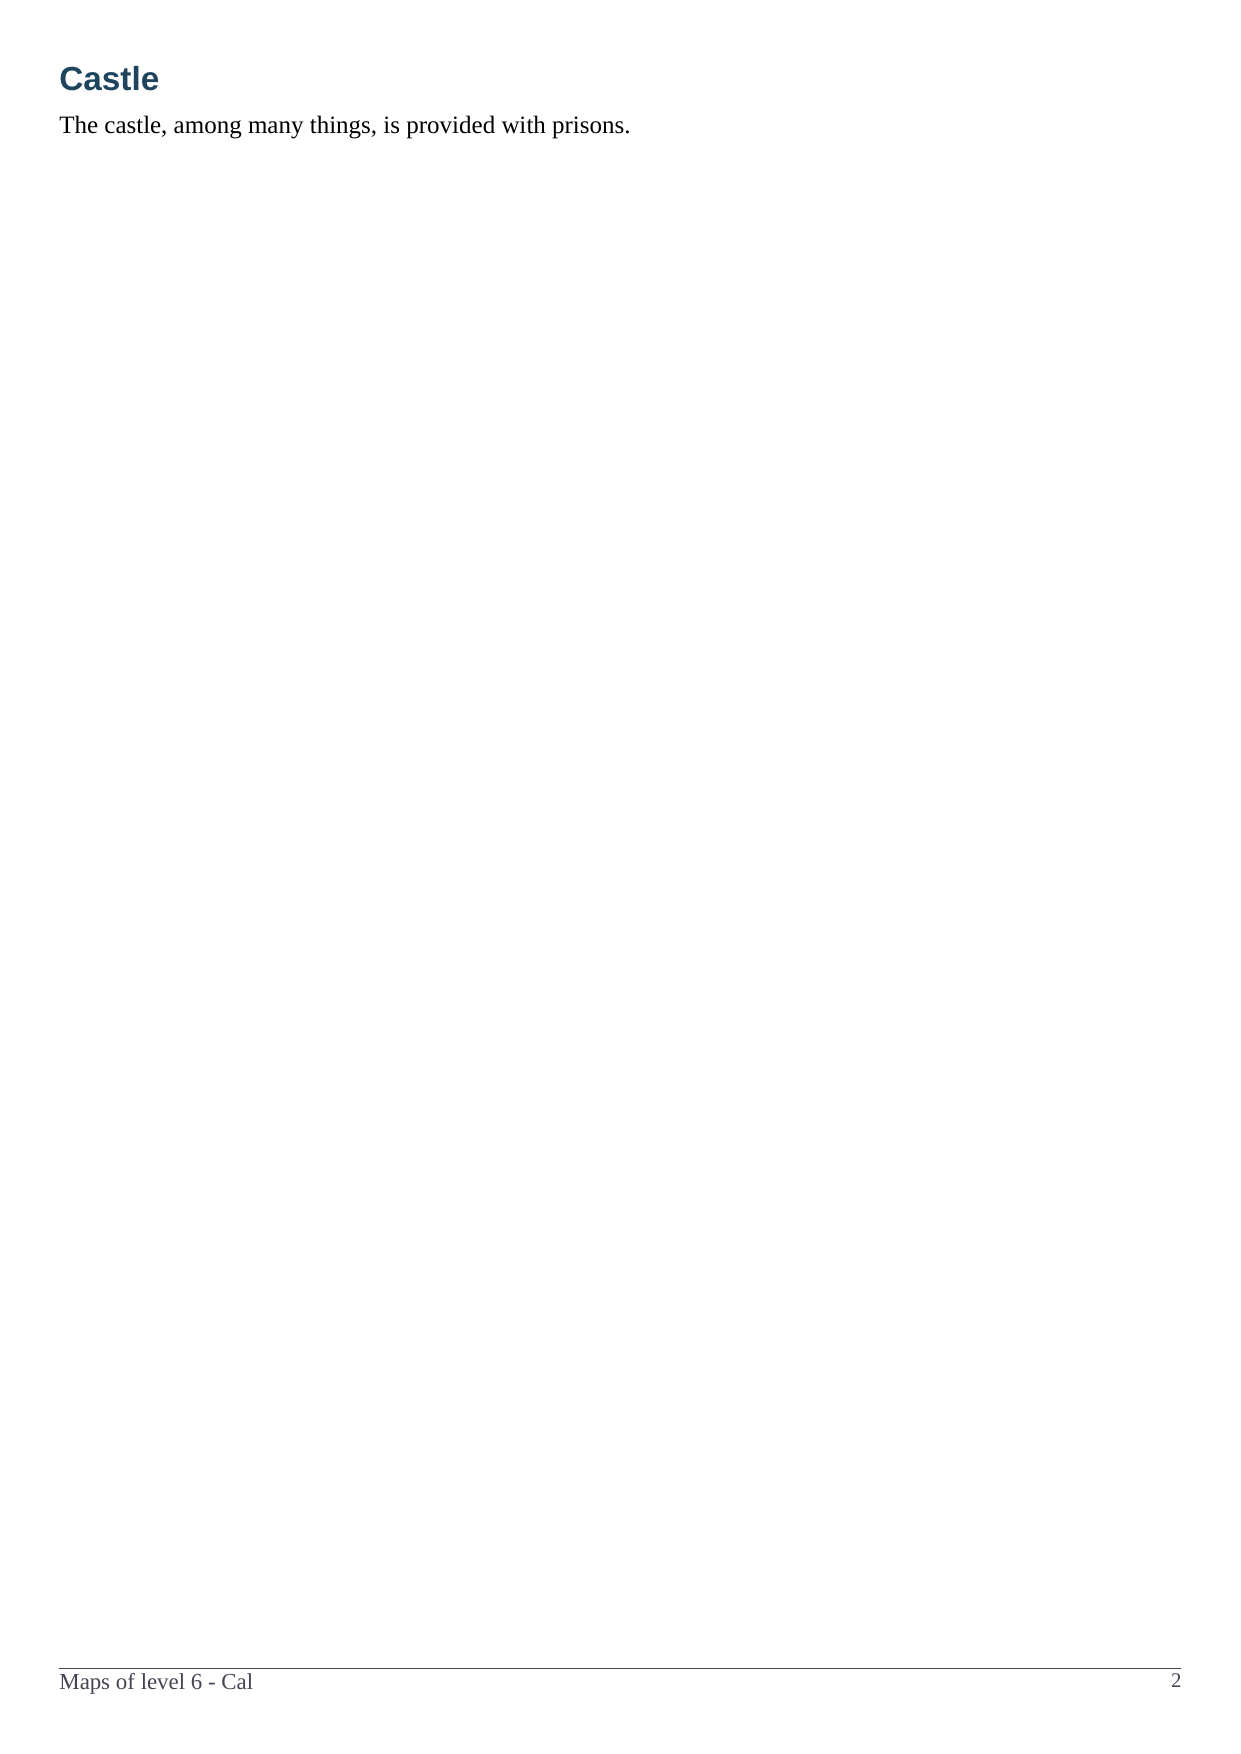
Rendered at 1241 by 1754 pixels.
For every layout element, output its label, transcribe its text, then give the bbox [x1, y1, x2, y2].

subtitle Castle [59, 59, 1181, 97]
text The castle, among many things, is provided with prisons. [59, 110, 1181, 139]
